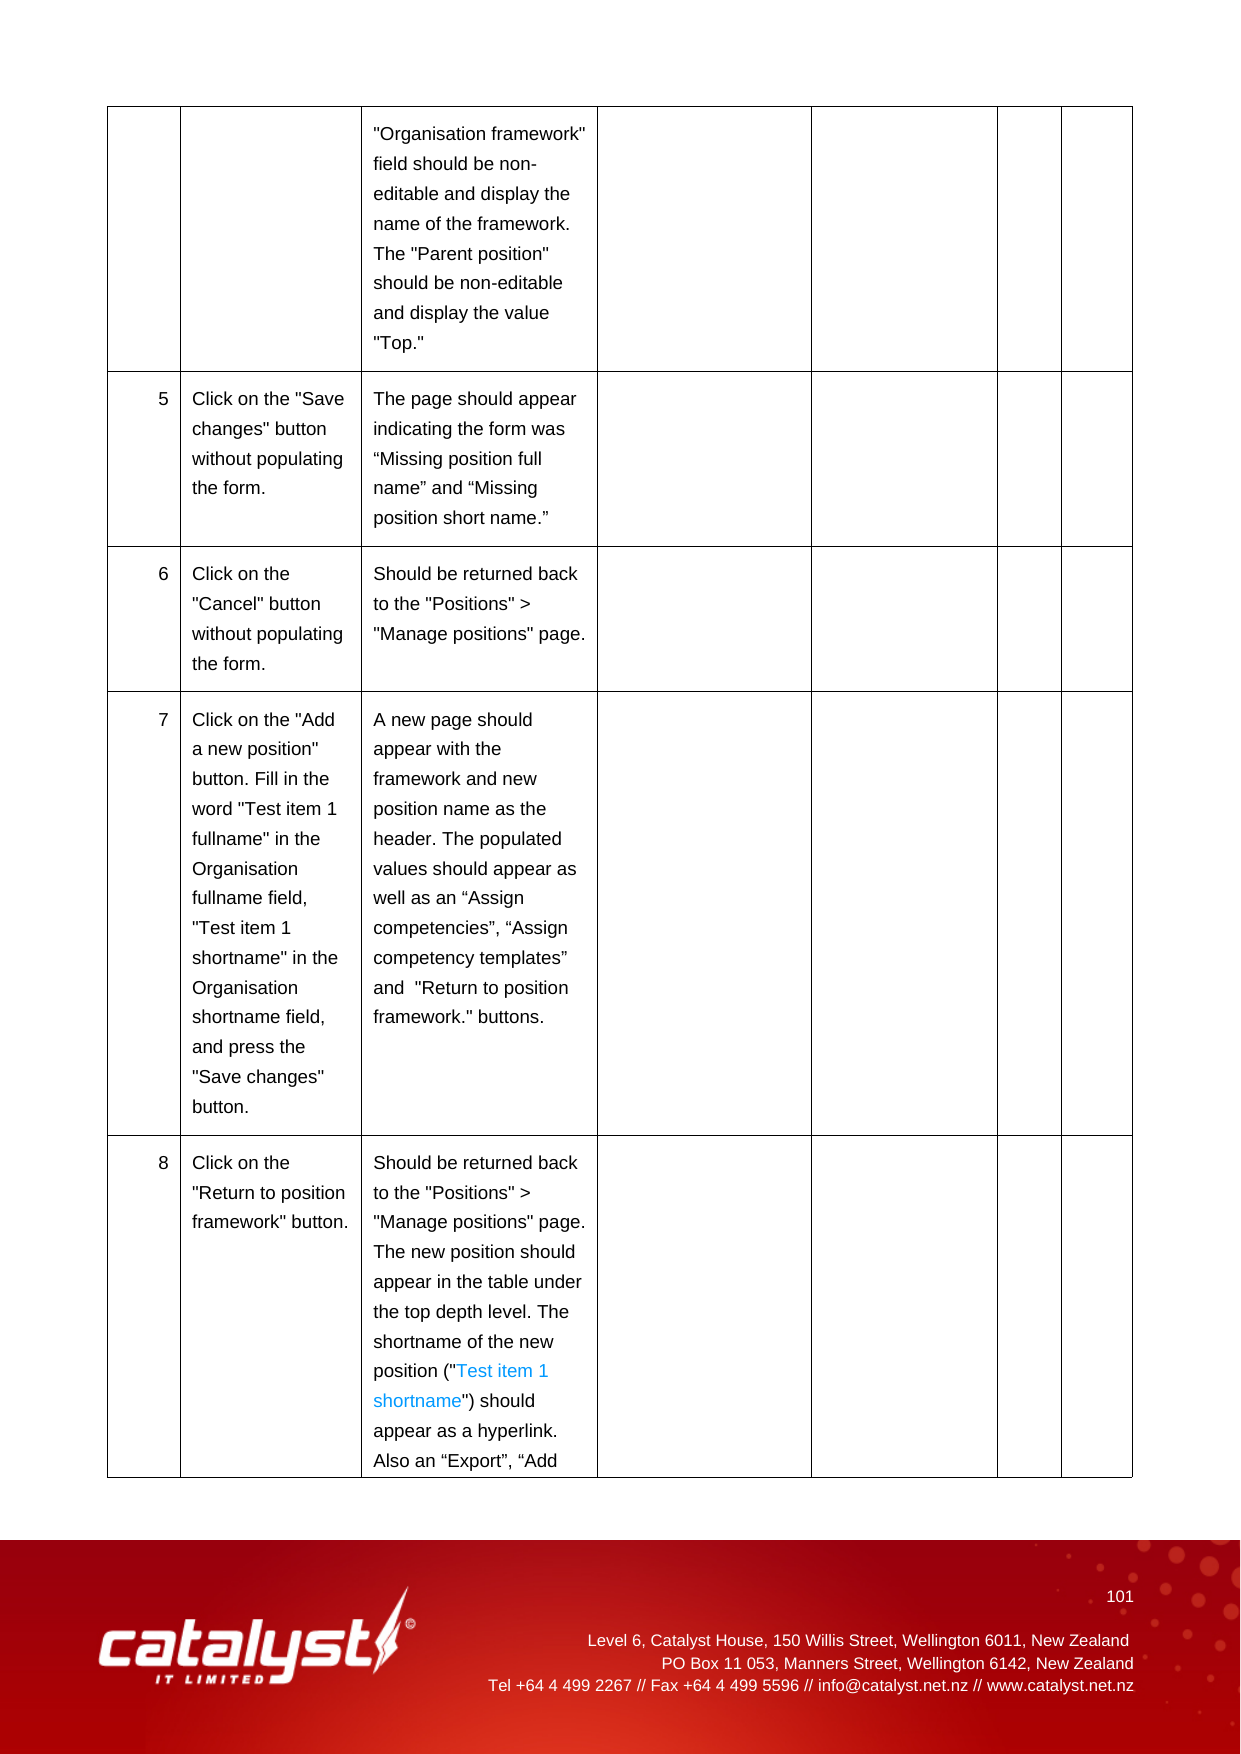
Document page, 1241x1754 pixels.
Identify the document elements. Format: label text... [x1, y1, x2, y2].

table_cell [1062, 107, 1132, 371]
table_cell [598, 692, 811, 1135]
table_cell 5 [108, 372, 180, 546]
table_cell [108, 107, 180, 371]
table_cell [1062, 692, 1132, 1135]
table_cell [812, 547, 997, 691]
table_cell A new page should appear with the framework and new position name as the header. The populated values should appear as well as an “Assign competencies”, “Assign competency templates” and "Return to position framework." buttons. [362, 692, 597, 1135]
table_cell [1062, 372, 1132, 546]
table_cell [812, 372, 997, 546]
table_cell [998, 107, 1061, 371]
table_cell Should be returned back to the "Positions" > "Manage positions" page. [362, 547, 597, 691]
table_cell Click on the "Save changes" button without populating the form. [181, 372, 361, 546]
table_cell [812, 107, 997, 371]
table_cell Click on the "Cancel" button without populating the form. [181, 547, 361, 691]
table_cell [998, 547, 1061, 691]
table_cell [1062, 547, 1132, 691]
table_cell 7 [108, 692, 180, 1135]
table_cell [598, 547, 811, 691]
table_cell [598, 107, 811, 371]
table_cell [998, 692, 1061, 1135]
table_cell [998, 372, 1061, 546]
picture [0, 1540, 1241, 1754]
table_cell [181, 107, 361, 371]
table_cell [812, 1136, 997, 1477]
table_cell [812, 692, 997, 1135]
table_cell Should be returned back to the "Positions" > "Manage positions" page. The new position should appear in the table under the top depth level. The shortname of the new position ("Test item 1 shortname") should appear as a hyperlink. Also an “Export”, “Add [362, 1136, 597, 1477]
table_cell 6 [108, 547, 180, 691]
table_cell Click on the "Add a new position" button. Fill in the word "Test item 1 fullname" in the Organisation fullname field, "Test item 1 shortname" in the Organisation shortname field, and press the "Save changes" button. [181, 692, 361, 1135]
table_cell The page should appear indicating the form was “Missing position full name” and “Missing position short name.” [362, 372, 597, 546]
table_cell [598, 372, 811, 546]
table_cell [998, 1136, 1061, 1477]
table_cell Click on the "Return to position framework" button. [181, 1136, 361, 1477]
table_cell [1062, 1136, 1132, 1477]
table_cell "Organisation framework" field should be non-editable and display the name of the framework. The "Parent position" should be non-editable and display the value "Top." [362, 107, 597, 371]
table_cell 8 [108, 1136, 180, 1477]
table_cell [598, 1136, 811, 1477]
